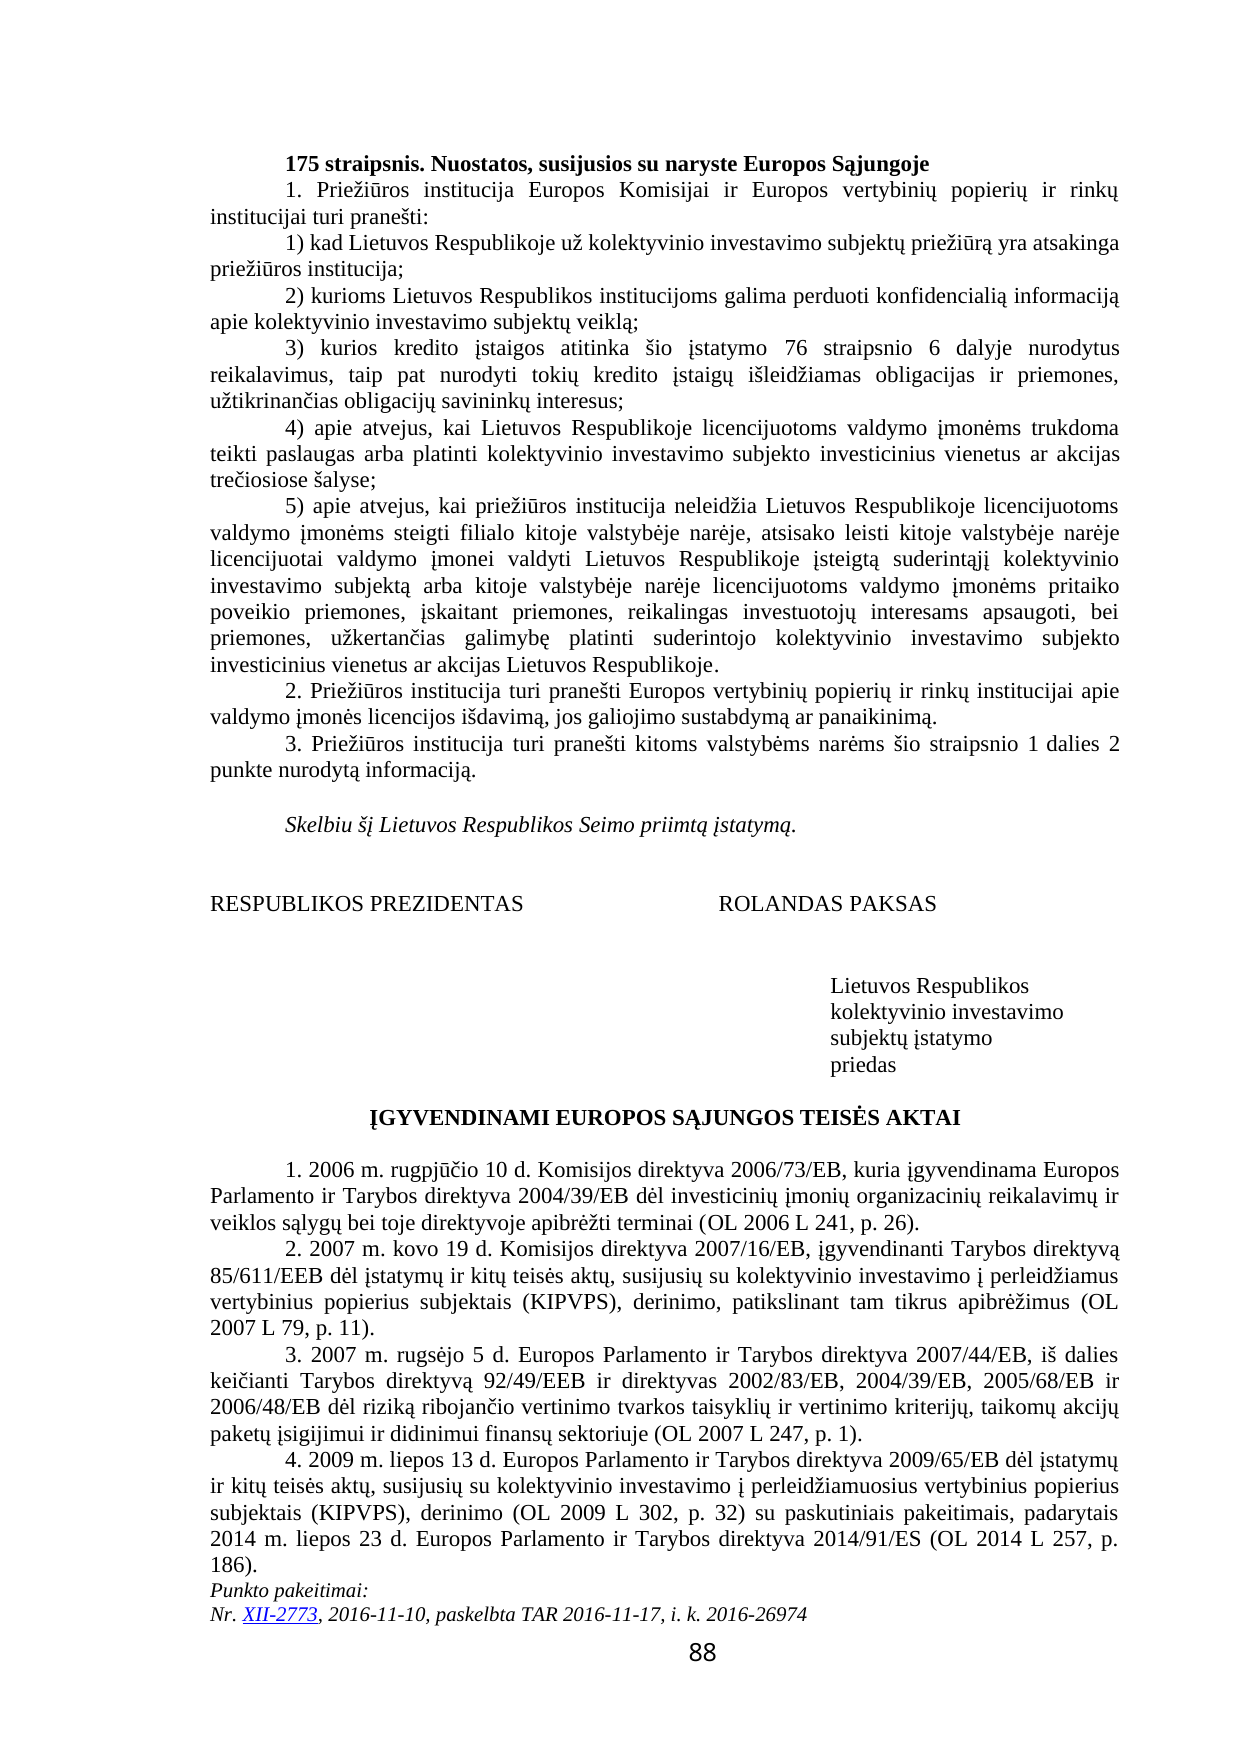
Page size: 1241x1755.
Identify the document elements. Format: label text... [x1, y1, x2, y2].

text 2) kurioms Lietuvos Respublikos institucijoms galima perduoti konfidencialią informaciją apie kolektyvinio investavimo subjektų veiklą; [210, 282, 1120, 334]
text 3. 2007 m. rugsėjo 5 d. Europos Parlamento ir Tarybos direktyva 2007/44/EB, iš dalies keičianti Tarybos direktyvą 92/49/EEB ir direktyvas 2002/83/EB, 2004/39/EB, 2005/68/EB ir 2006/48/EB dėl riziką ribojančio vertinimo tvarkos taisyklių ir vertinimo kriterijų, taikomų akcijų paketų įsigijimui ir didinimui finansų sektoriuje (OL 2007 L 247, p. 1). [210, 1341, 1120, 1446]
text 5) apie atvejus, kai priežiūros institucija neleidžia Lietuvos Respublikoje licencijuotoms valdymo įmonėms steigti filialo kitoje valstybėje narėje, atsisako leisti kitoje valstybėje narėje licencijuotai valdymo įmonei valdyti Lietuvos Respublikoje įsteigtą suderintąjį kolektyvinio investavimo subjektą arba kitoje valstybėje narėje licencijuotoms valdymo įmonėms pritaiko poveikio priemones, įskaitant priemones, reikalingas investuotojų interesams apsaugoti, bei priemones, užkertančias galimybę platinti suderintojo kolektyvinio investavimo subjekto investicinius vienetus ar akcijas Lietuvos Respublikoje. [210, 493, 1120, 677]
text 3. Priežiūros institucija turi pranešti kitoms valstybėms narėms šio straipsnio 1 dalies 2 punkte nurodytą informaciją. [210, 730, 1120, 782]
text Punkto pakeitimai: [210, 1578, 1120, 1602]
text 1. 2006 m. rugpjūčio 10 d. Komisijos direktyva 2006/73/EB, kuria įgyvendinama Europos Parlamento ir Tarybos direktyva 2004/39/EB dėl investicinių įmonių organizacinių reikalavimų ir veiklos sąlygų bei toje direktyvoje apibrėžti terminai (OL 2006 L 241, p. 26). [210, 1156, 1120, 1235]
text 175 straipsnis. Nuostatos, susijusios su naryste Europos Sąjungoje [210, 150, 1120, 176]
text Lietuvos Respublikos [210, 972, 1120, 998]
text ĮGYVENDINAMI EUROPOS SĄJUNGOS TEISĖS AKTAI [210, 1103, 1120, 1130]
text 3) kurios kredito įstaigos atitinka šio įstatymo 76 straipsnio 6 dalyje nurodytus reikalavimus, taip pat nurodyti tokių kredito įstaigų išleidžiamas obligacijas ir priemones, užtikrinančias obligacijų savininkų interesus; [210, 334, 1120, 413]
text 2. Priežiūros institucija turi pranešti Europos vertybinių popierių ir rinkų institucijai apie valdymo įmonės licencijos išdavimą, jos galiojimo sustabdymą ar panaikinimą. [210, 677, 1120, 730]
text 4) apie atvejus, kai Lietuvos Respublikoje licencijuotoms valdymo įmonėms trukdoma teikti paslaugas arba platinti kolektyvinio investavimo subjekto investicinius vienetus ar akcijas trečiosiose šalyse; [210, 413, 1120, 493]
text RESPUBLIKOS PREZIDENTAS ROLANDAS PAKSAS [210, 890, 1120, 917]
text 1. Priežiūros institucija Europos Komisijai ir Europos vertybinių popierių ir rinkų institucijai turi pranešti: [210, 176, 1120, 229]
text subjektų įstatymo [210, 1024, 1120, 1051]
text kolektyvinio investavimo [210, 998, 1120, 1024]
text Skelbiu šį Lietuvos Respublikos Seimo priimtą įstatymą. [210, 811, 1120, 838]
text Nr. XII-2773, 2016-11-10, paskelbta TAR 2016-11-17, i. k. 2016-26974 [210, 1602, 1120, 1626]
text 1) kad Lietuvos Respublikoje už kolektyvinio investavimo subjektų priežiūrą yra atsakinga priežiūros institucija; [210, 229, 1120, 282]
text 4. 2009 m. liepos 13 d. Europos Parlamento ir Tarybos direktyva 2009/65/EB dėl įstatymų ir kitų teisės aktų, susijusių su kolektyvinio investavimo į perleidžiamuosius vertybinius popierius subjektais (KIPVPS), derinimo (OL 2009 L 302, p. 32) su paskutiniais pakeitimais, padarytais 2014 m. liepos 23 d. Europos Parlamento ir Tarybos direktyva 2014/91/ES (OL 2014 L 257, p. 186). [210, 1446, 1120, 1578]
text priedas [210, 1051, 1120, 1077]
text 2. 2007 m. kovo 19 d. Komisijos direktyva 2007/16/EB, įgyvendinanti Tarybos direktyvą 85/611/EEB dėl įstatymų ir kitų teisės aktų, susijusių su kolektyvinio investavimo į perleidžiamus vertybinius popierius subjektais (KIPVPS), derinimo, patikslinant tam tikrus apibrėžimus (OL 2007 L 79, p. 11). [210, 1235, 1120, 1341]
